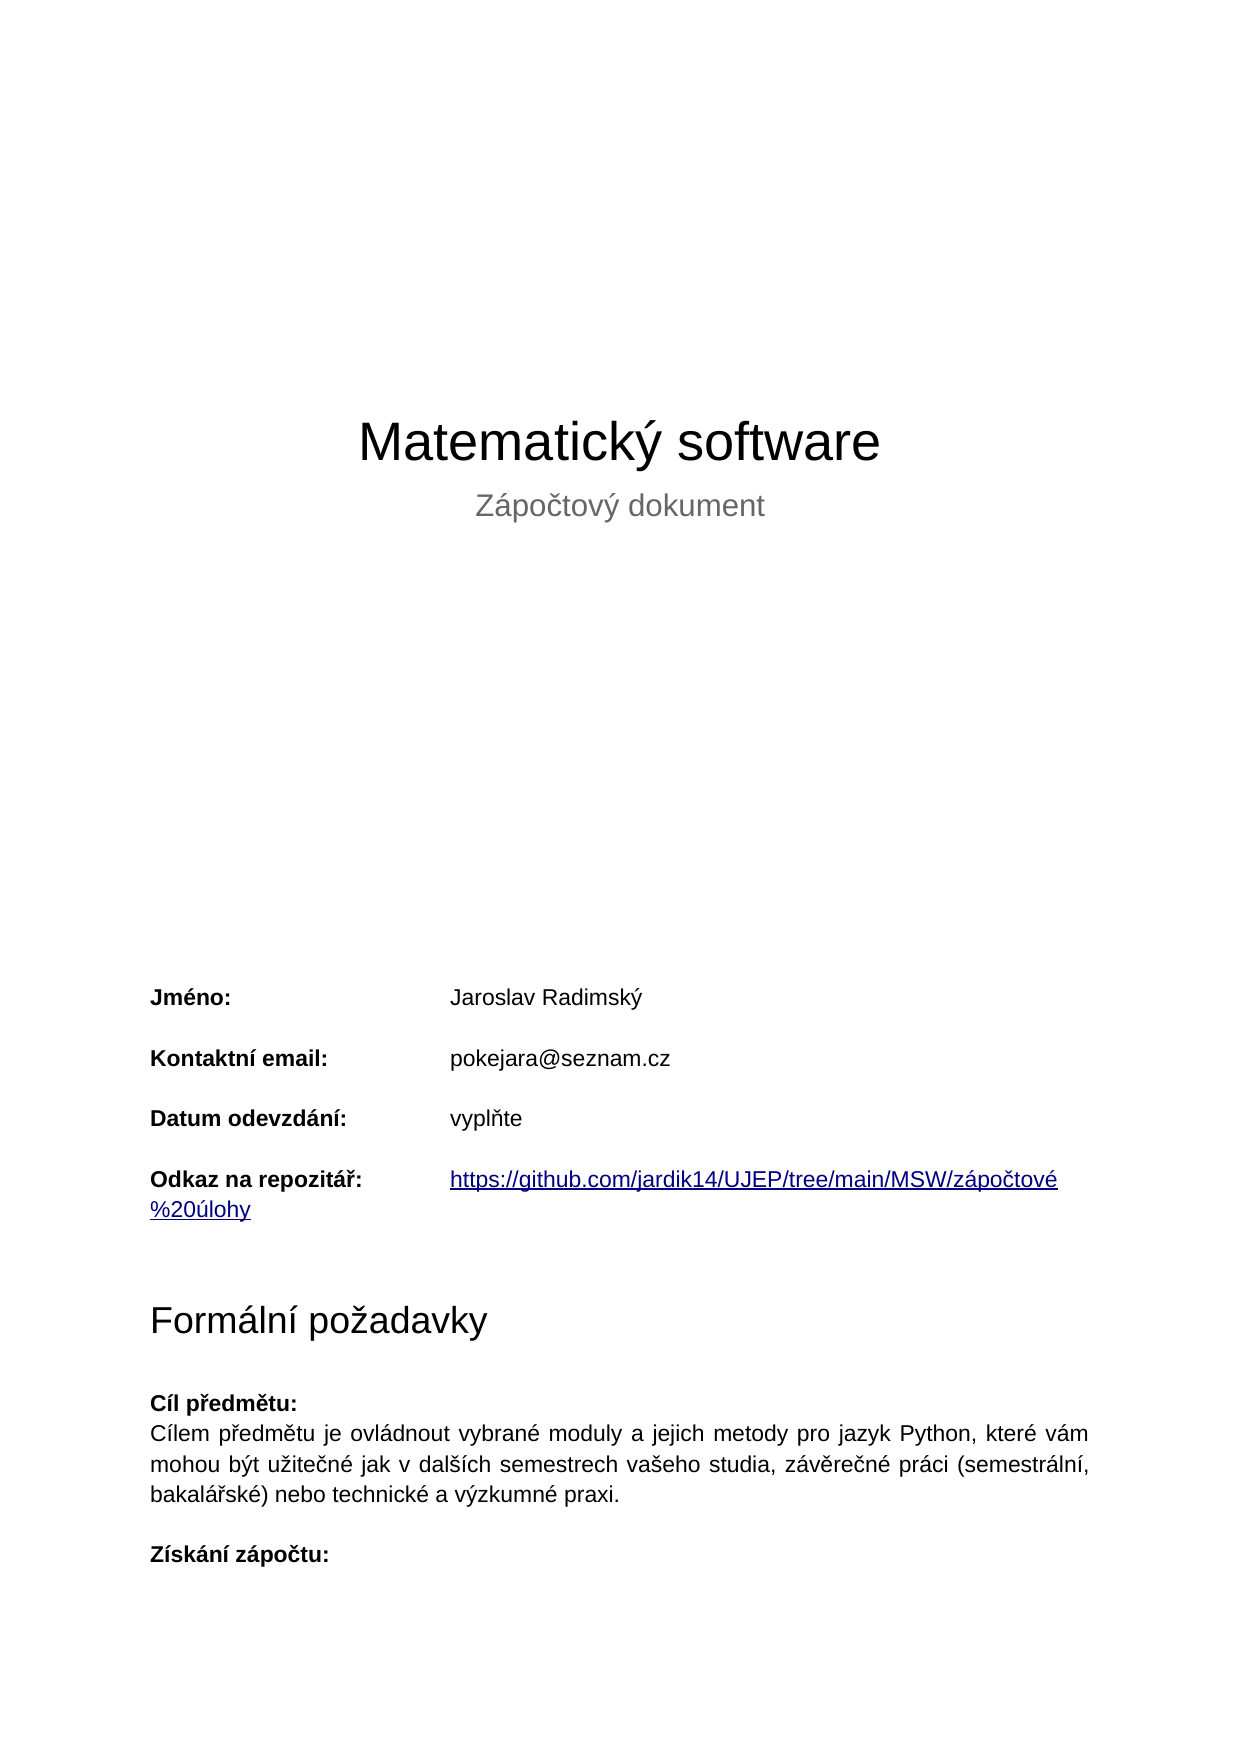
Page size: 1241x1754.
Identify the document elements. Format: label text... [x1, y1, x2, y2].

text Datum odevzdání: vyplňte [150, 1105, 1090, 1132]
text Získání zápočtu: [150, 1541, 1090, 1568]
text Jméno: Jaroslav Radimský [150, 984, 1090, 1041]
text Cíl předmětu: [150, 1390, 1090, 1417]
text Cílem předmětu je ovládnout vybrané moduly a jejich metody pro jazyk Python, které vám mohou být užitečné jak v dalších semestrech vašeho studia, závěrečné práci (semestrální, bakalářské) nebo technické a výzkumné praxi. [150, 1420, 1090, 1507]
subtitle Zápočtový dokument [150, 487, 1090, 523]
title Matematický software [150, 409, 1090, 471]
text Kontaktní email: pokejara@seznam.cz​ [150, 1045, 1090, 1071]
text Odkaz na repozitář: https://github.com/jardik14/UJEP/tree/main/MSW/zápočtové%20úlohy [150, 1135, 1090, 1222]
subtitle Formální požadavky [150, 1298, 1090, 1341]
